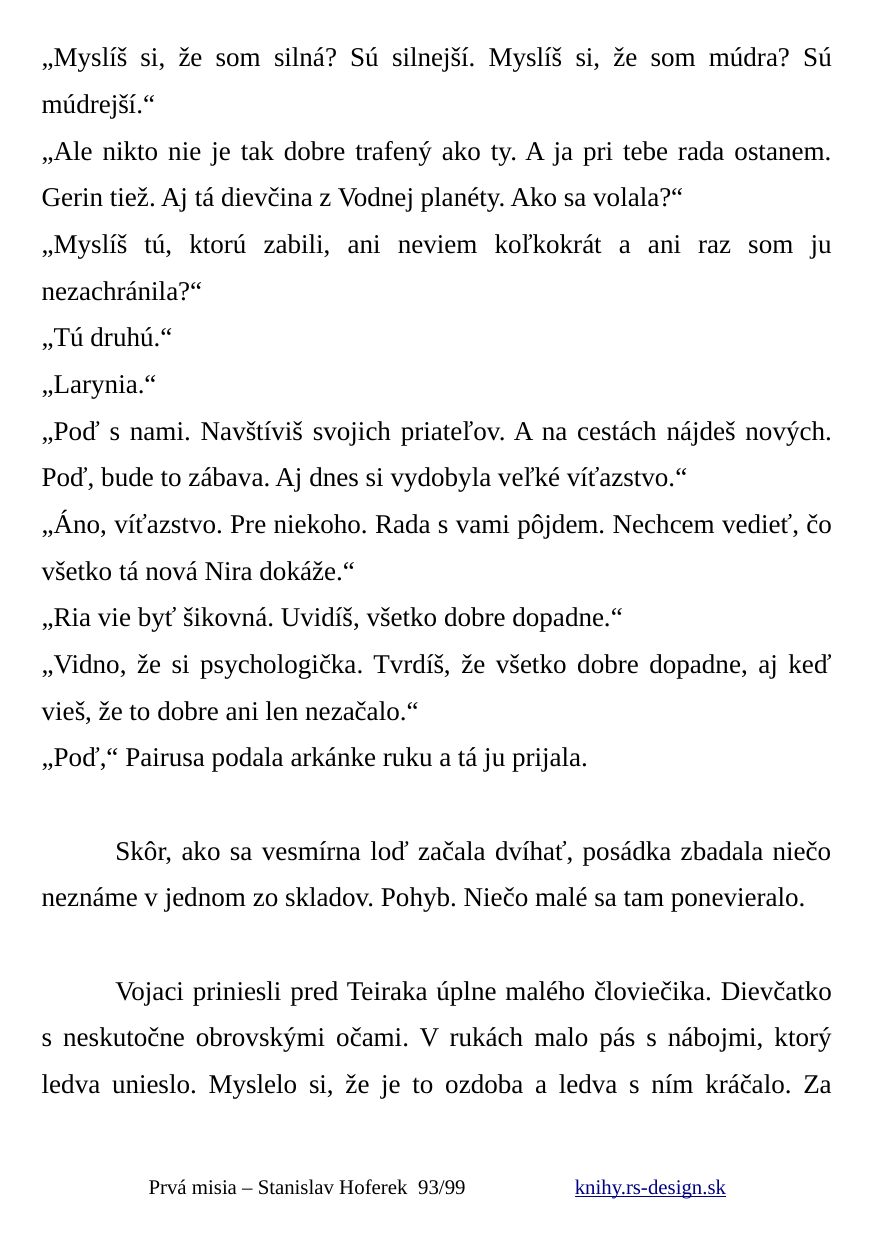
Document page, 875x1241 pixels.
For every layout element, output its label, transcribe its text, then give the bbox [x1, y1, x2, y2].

text „Poď,“ Pairusa podala arkánke ruku a tá ju prijala. [41, 741, 833, 772]
text Vojaci priniesli pred Teiraka úplne malého človiečika. Dievčatko s neskutočne obrovskými očami. V rukách malo pás s nábojmi, ktorý ledva unieslo. Myslelo si, že je to ozdoba a ledva s ním kráčalo. Za [41, 975, 833, 1099]
text „Myslíš si, že som silná? Sú silnejší. Myslíš si, že som múdra? Sú múdrejší.“ [41, 41, 833, 119]
text „Ale nikto nie je tak dobre trafený ako ty. A ja pri tebe rada ostanem. Gerin tiež. Aj tá dievčina z Vodnej planéty. Ako sa volala?“ [41, 135, 833, 212]
text „Ria vie byť šikovná. Uvidíš, všetko dobre dopadne.“ [41, 601, 833, 632]
text „Poď s nami. Navštíviš svojich priateľov. A na cestách nájdeš nových. Poď, bude to zábava. Aj dnes si vydobyla veľké víťazstvo.“ [41, 415, 833, 492]
text „Larynia.“ [41, 368, 833, 399]
text „Myslíš tú, ktorú zabili, ani neviem koľkokrát a ani raz som ju nezachránila?“ [41, 228, 833, 306]
text „Vidno, že si psychologička. Tvrdíš, že všetko dobre dopadne, aj keď vieš, že to dobre ani len nezačalo.“ [41, 648, 833, 726]
text „Áno, víťazstvo. Pre niekoho. Rada s vami pôjdem. Nechcem vedieť, čo všetko tá nová Nira dokáže.“ [41, 508, 833, 586]
text „Tú druhú.“ [41, 321, 833, 352]
text Skôr, ako sa vesmírna loď začala dvíhať, posádka zbadala niečo neznáme v jednom zo skladov. Pohyb. Niečo malé sa tam ponevieralo. [41, 835, 833, 912]
